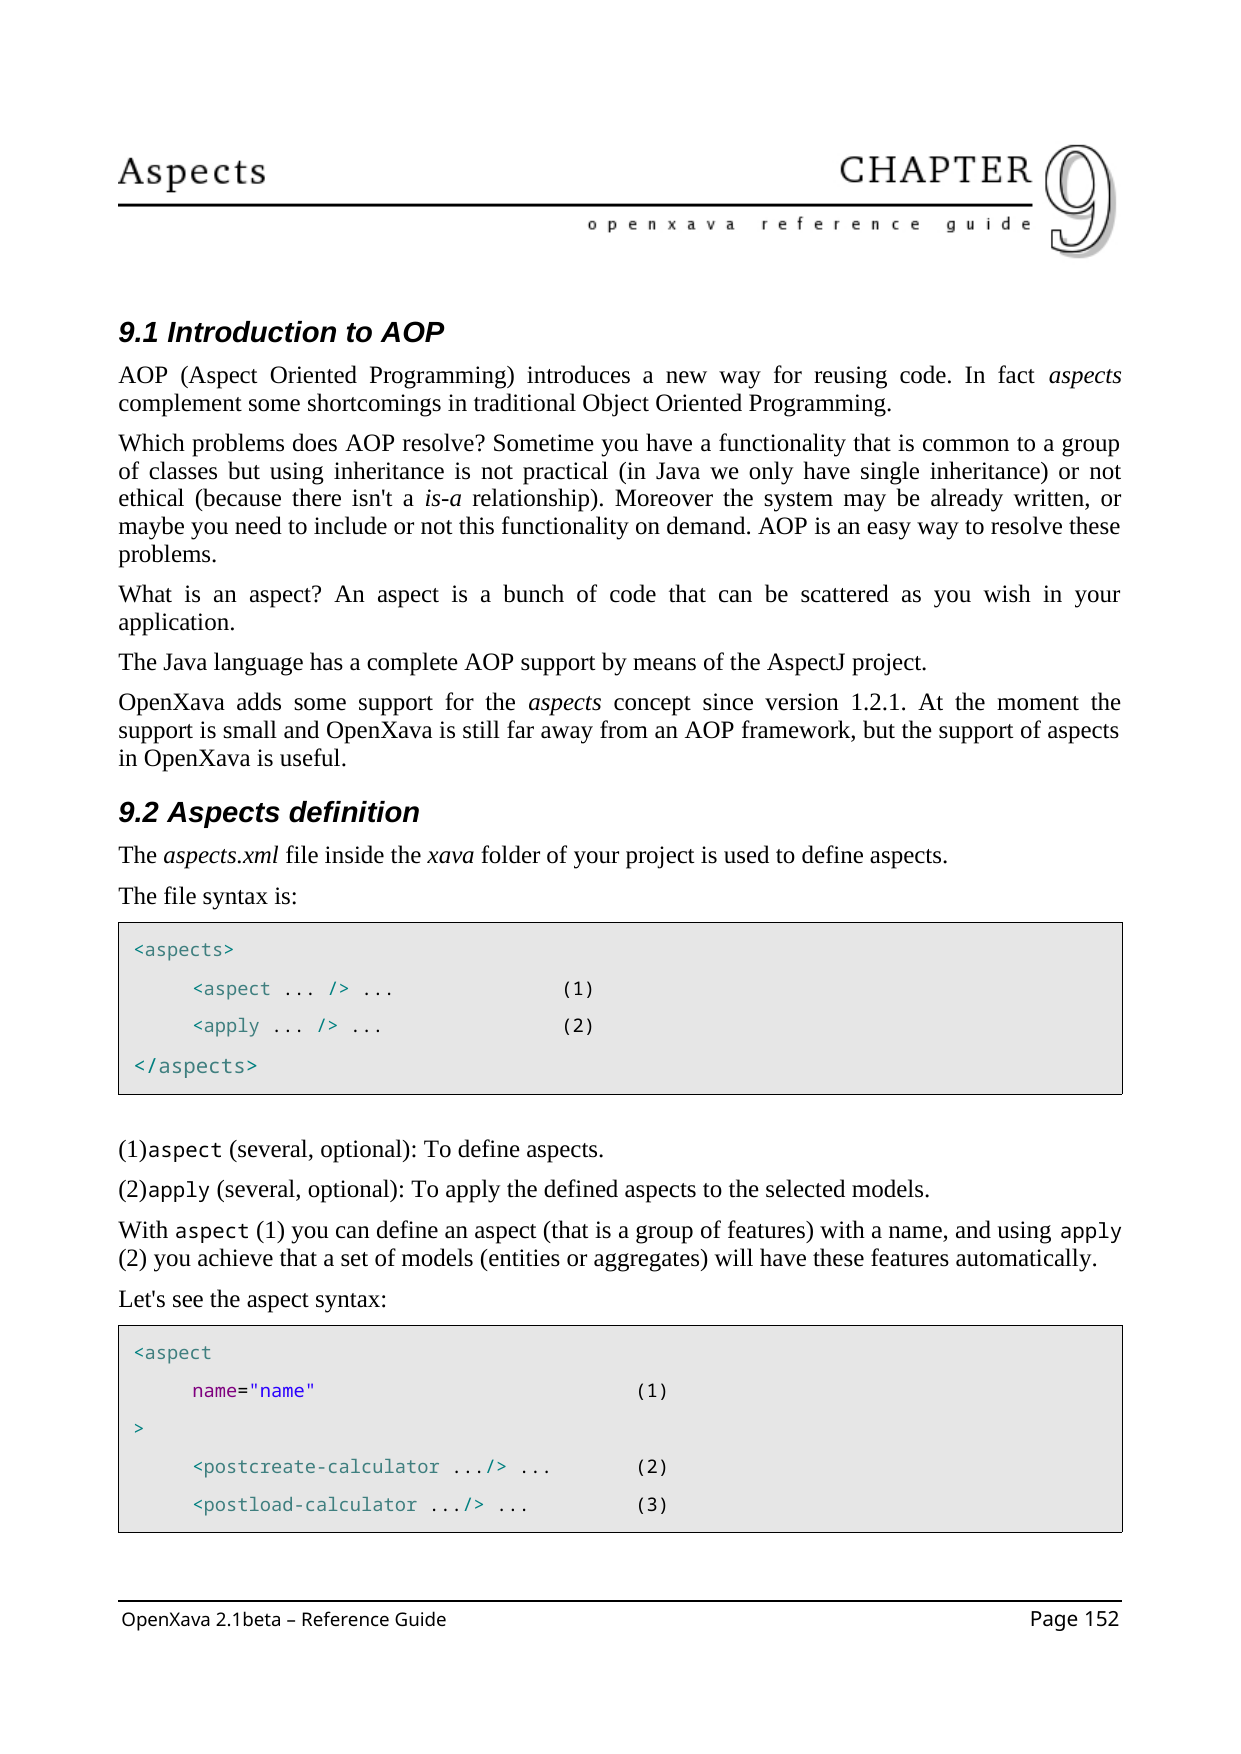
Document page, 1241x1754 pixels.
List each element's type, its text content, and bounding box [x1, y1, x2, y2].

picture [118, 118, 1122, 287]
text OpenXava adds some support for the aspects concept since version 1.2.1. At the moment the support is small and OpenXava is still far away from an AOP framework, but the support of aspects in OpenXava is useful. [118, 688, 1122, 771]
text Let's see the aspect syntax: [118, 1285, 1122, 1312]
text name="name" (1) [119, 1363, 1122, 1401]
text What is an aspect? An aspect is a bunch of code that can be scattered as you wish in your application. [118, 580, 1122, 636]
subtitle Aspects definition [118, 796, 1122, 829]
text <postload-calculator .../> ... (3) [119, 1477, 1122, 1532]
subtitle Aspects [118, 287, 1122, 291]
text AOP (Aspect Oriented Programming) introduces a new way for reusing code. In fact aspects complement some shortcomings in traditional Object Oriented Programming. [118, 361, 1122, 417]
text > [119, 1401, 1122, 1439]
list apply (several, optional): To apply the defined aspects to the selected models. [118, 1176, 1122, 1204]
text The Java language has a complete AOP support by means of the AspectJ project. [118, 648, 1122, 676]
text </aspects> [119, 1036, 1122, 1094]
list aspect (several, optional): To define aspects. [118, 1135, 1122, 1163]
text <aspect [119, 1326, 1122, 1363]
text Which problems does AOP resolve? Sometime you have a functionality that is common to a group of classes but using inheritance is not practical (in Java we only have single inheritance) or not ethical (because there isn't a is-a relationship). Moreover the system may be already written, or maybe you need to include or not this functionality on demand. AOP is an easy way to resolve these problems. [118, 429, 1122, 568]
subtitle Introduction to AOP [118, 316, 1122, 349]
text The aspects.xml file inside the xava folder of your project is used to define aspects. [118, 842, 1122, 869]
text <postcreate-calculator .../> ... (2) [119, 1439, 1122, 1477]
text <apply ... /> ... (2) [119, 998, 1122, 1036]
text The file syntax is: [118, 882, 1122, 909]
text <aspect ... /> ... (1) [119, 960, 1122, 998]
text <aspects> [119, 923, 1122, 960]
text With aspect (1) you can define an aspect (that is a group of features) with a name, and using apply (2) you achieve that a set of models (entities or aggregates) will have these features automatically. [118, 1216, 1122, 1272]
